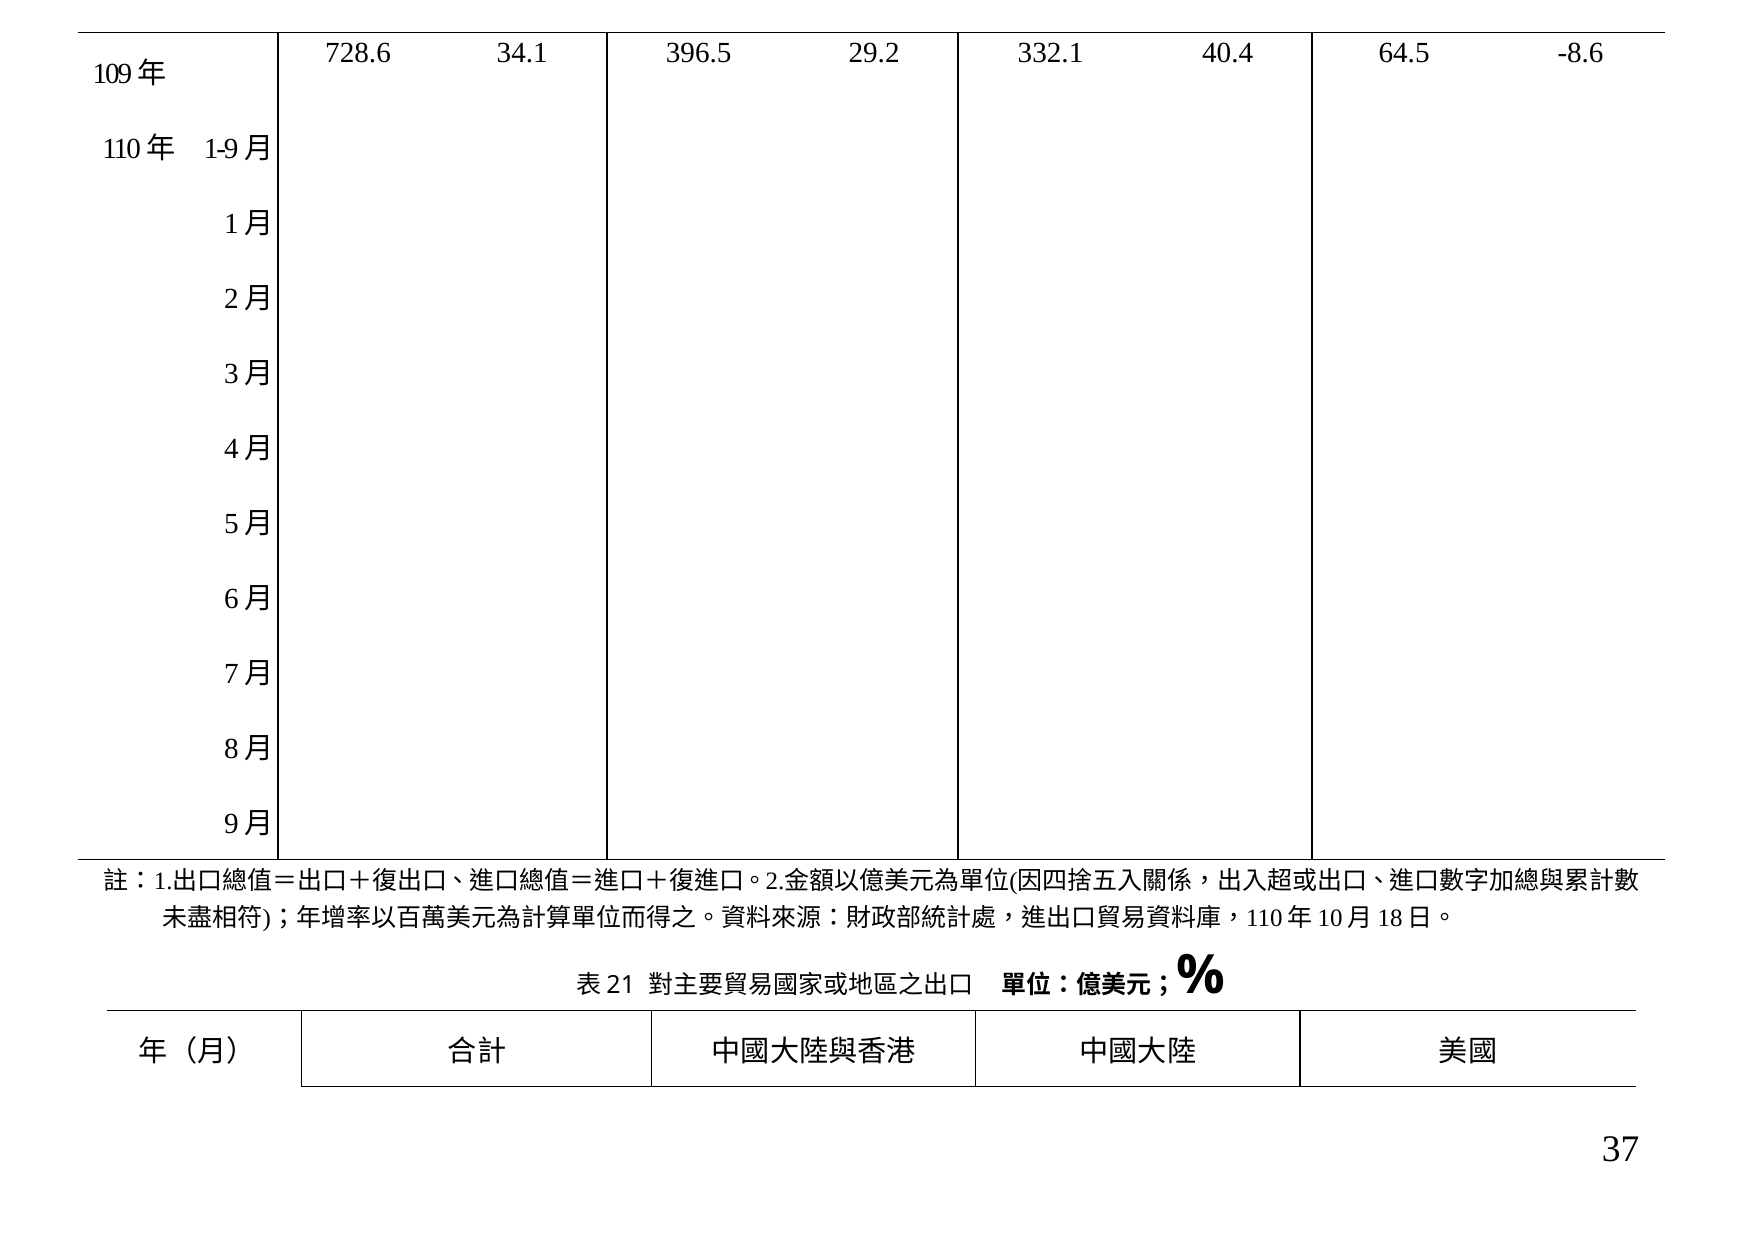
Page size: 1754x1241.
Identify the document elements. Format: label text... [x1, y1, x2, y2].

table_header 合計 [302, 1011, 651, 1086]
table_cell 64.5 [1313, 33, 1488, 859]
subtitle 表21 對主要貿易國家或地區之出口 單位：億美元；% [103, 935, 1639, 1010]
text 註：1.出口總值＝出口＋復出口、進口總值＝進口＋復進口。2.金額以億美元為單位(因四捨五入關係，出入超或出口、進口數字加總與累計數未盡相符)；年增率以百萬美元為計算單位而得之。資料來源：財政部統計處，進出口貿易資料庫，110年10月18日。 [103, 860, 1639, 935]
table_cell 29.2 [783, 33, 957, 859]
table_cell 332.1 [959, 33, 1136, 859]
table_cell 728.6 [279, 33, 430, 859]
table_cell -8.6 [1489, 33, 1665, 859]
table_cell 396.5 [608, 33, 783, 859]
table_cell 40.4 [1136, 33, 1311, 859]
table_cell 34.1 [430, 33, 606, 859]
table_header 中國大陸與香港 [652, 1011, 975, 1086]
table_cell 109年 110年 1-9月 1月 2月 3月 4月 5月 6月 7月 8月 9月 [78, 33, 277, 859]
table_header 中國大陸 [976, 1011, 1299, 1086]
table_header 美國 [1301, 1011, 1636, 1086]
table_header 年（月） [107, 1011, 301, 1086]
